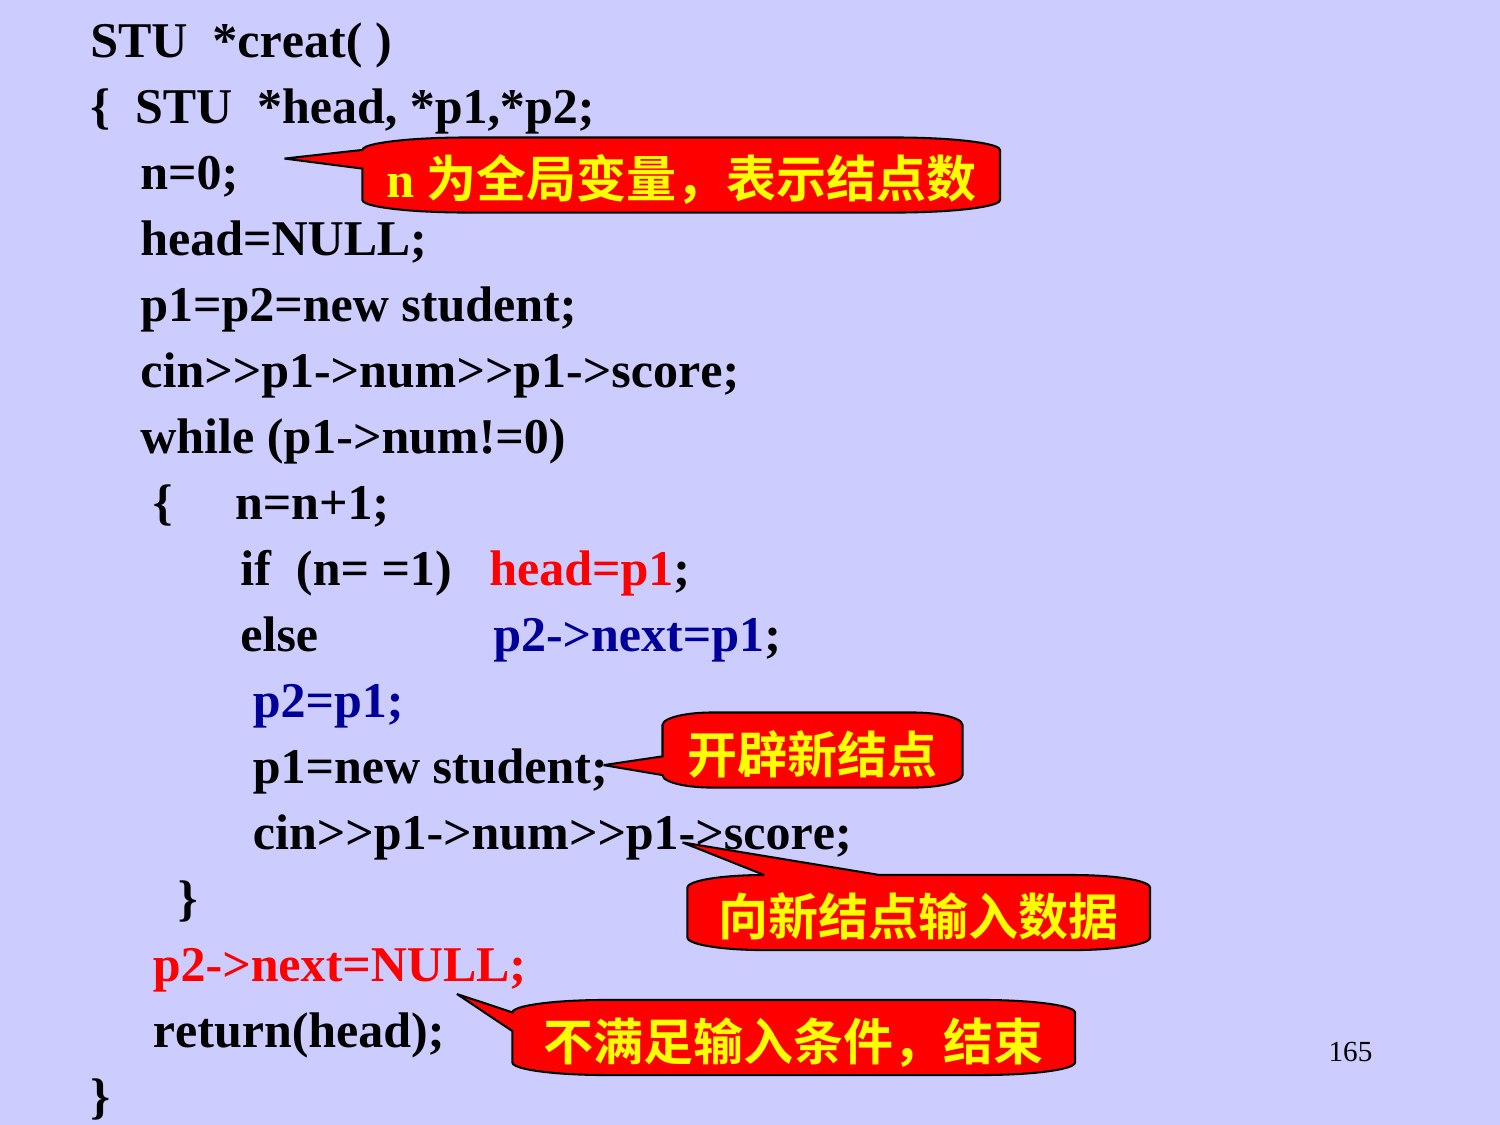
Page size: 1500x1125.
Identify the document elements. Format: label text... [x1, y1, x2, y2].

text_box STU *creat( ) { STU *head, *p1,*p2; n=0; head=NULL; p1=p2=new student; cin>>p1->num>>p1->score; while (p1->num!=0) { n=n+1; if (n= =1) head=p1; else p2->next=p1; p2=p1; p1=new student; cin>>p1->num>>p1->score; } p2->next=NULL; return(head); } [87, 0, 1075, 1125]
text_box 向新结点输入数据 [682, 842, 1150, 951]
text_box 不满足输入条件，结束 [456, 994, 1075, 1076]
text_box [1075, 1025, 1388, 1101]
text_box n为全局变量，表示结点数 [284, 137, 1000, 213]
text_box 开辟新结点 [603, 712, 963, 788]
